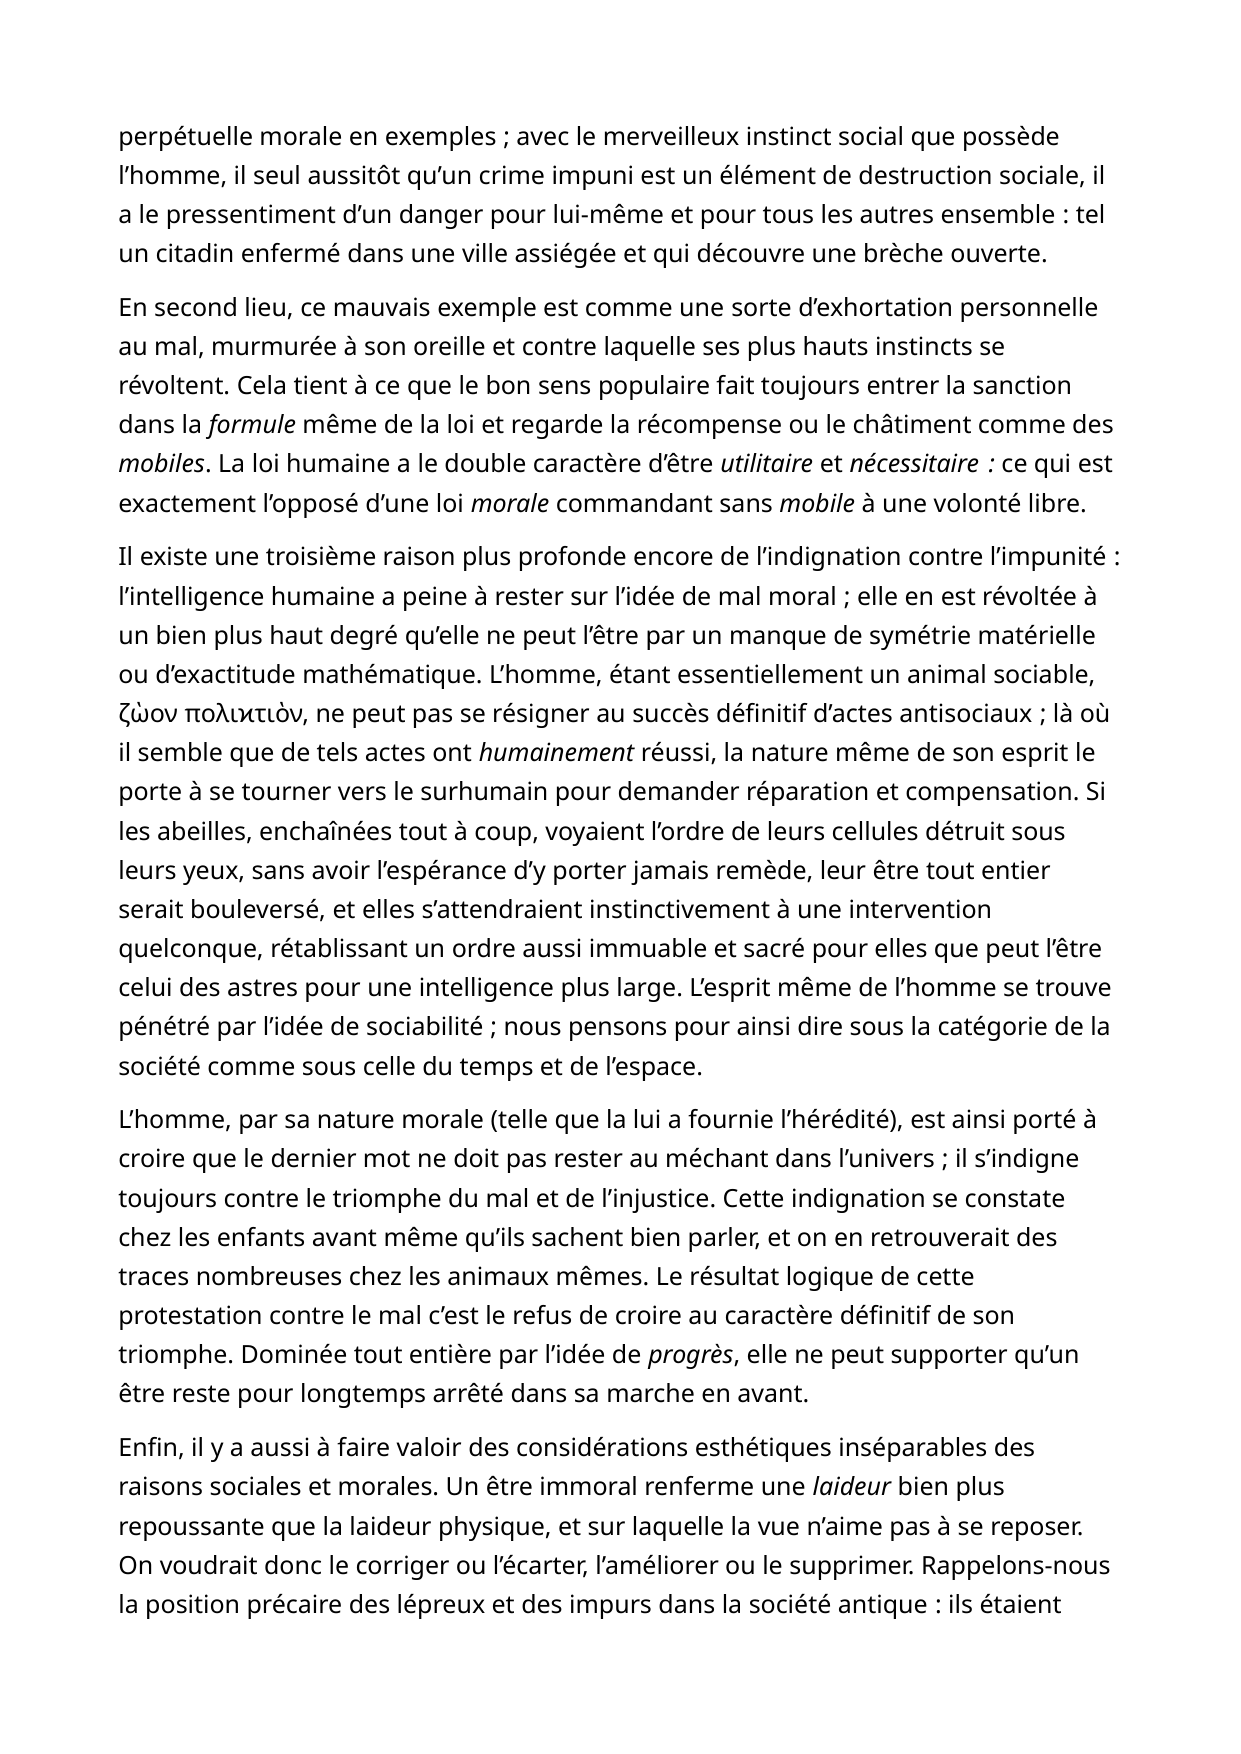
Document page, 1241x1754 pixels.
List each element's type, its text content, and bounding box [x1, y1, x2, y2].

text perpétuelle morale en exemples ; avec le merveilleux instinct social que possède l’homme, il seul aussitôt qu’un crime impuni est un élément de destruction sociale, il a le pressentiment d’un danger pour lui-même et pour tous les autres ensemble : tel un citadin enfermé dans une ville assiégée et qui découvre une brèche ouverte. [118, 118, 1122, 270]
text En second lieu, ce mauvais exemple est comme une sorte d’exhortation personnelle au mal, murmurée à son oreille et contre laquelle ses plus hauts instincts se révoltent. Cela tient à ce que le bon sens populaire fait toujours entrer la sanction dans la formule même de la loi et regarde la récompense ou le châtiment comme des mobiles. La loi humaine a le double caractère d’être utilitaire et nécessitaire : ce qui est exactement l’opposé d’une loi morale commandant sans mobile à une volonté libre. [118, 289, 1122, 519]
text Enfin, il y a aussi à faire valoir des considérations esthétiques inséparables des raisons sociales et morales. Un être immoral renferme une laideur bien plus repoussante que la laideur physique, et sur laquelle la vue n’aime pas à se reposer. On voudrait donc le corriger ou l’écarter, l’améliorer ou le supprimer. Rappelons-nous la position précaire des lépreux et des impurs dans la société antique : ils étaient [118, 1430, 1122, 1621]
text Il existe une troisième raison plus profonde encore de l’indignation contre l’impunité : l’intelligence humaine a peine à rester sur l’idée de mal moral ; elle en est révoltée à un bien plus haut degré qu’elle ne peut l’être par un manque de symétrie matérielle ou d’exactitude mathématique. L’homme, étant essentiellement un animal sociable, ζὼον πολιϰτιὸν, ne peut pas se résigner au succès définitif d’actes antisociaux ; là où il semble que de tels actes ont humainement réussi, la nature même de son esprit le porte à se tourner vers le surhumain pour demander réparation et compensation. Si les abeilles, enchaînées tout à coup, voyaient l’ordre de leurs cellules détruit sous leurs yeux, sans avoir l’espérance d’y porter jamais remède, leur être tout entier serait bouleversé, et elles s’attendraient instinctivement à une intervention quelconque, rétablissant un ordre aussi immuable et sacré pour elles que peut l’être celui des astres pour une intelligence plus large. L’esprit même de l’homme se trouve pénétré par l’idée de sociabilité ; nous pensons pour ainsi dire sous la catégorie de la société comme sous celle du temps et de l’espace. [118, 539, 1122, 1082]
text L’homme, par sa nature morale (telle que la lui a fournie l’hérédité), est ainsi porté à croire que le dernier mot ne doit pas rester au méchant dans l’univers ; il s’indigne toujours contre le triomphe du mal et de l’injustice. Cette indignation se constate chez les enfants avant même qu’ils sachent bien parler, et on en retrouverait des traces nombreuses chez les animaux mêmes. Le résultat logique de cette protestation contre le mal c’est le refus de croire au caractère définitif de son triomphe. Dominée tout entière par l’idée de progrès, elle ne peut supporter qu’un être reste pour longtemps arrêté dans sa marche en avant. [118, 1102, 1122, 1410]
